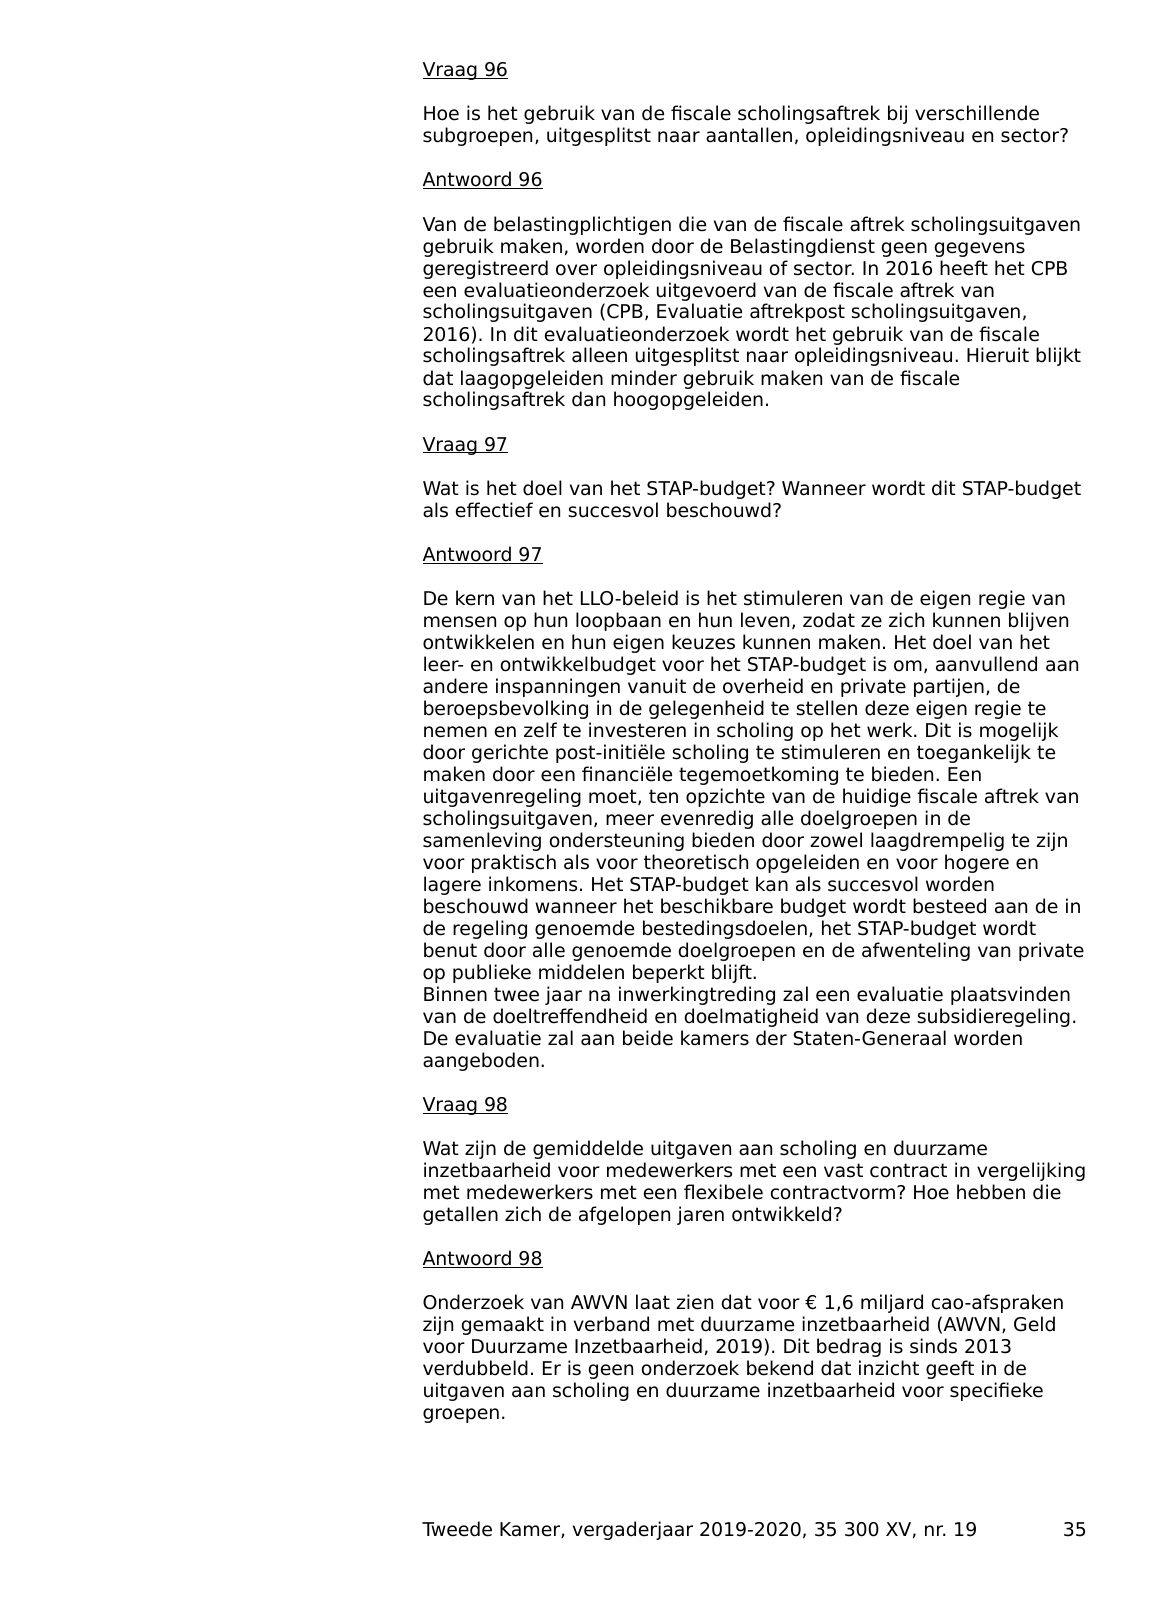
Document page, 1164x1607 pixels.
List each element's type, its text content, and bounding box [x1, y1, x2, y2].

subtitle Vraag 98 [422, 1094, 1087, 1116]
text Wat is het doel van het STAP-budget? Wanneer wordt dit STAP-budget als effectief en succesvol beschouwd? [422, 478, 1087, 522]
text De kern van het LLO-beleid is het stimuleren van de eigen regie van mensen op hun loopbaan en hun leven, zodat ze zich kunnen blijven ontwikkelen en hun eigen keuzes kunnen maken. Het doel van het leer- en ontwikkelbudget voor het STAP-budget is om, aanvullend aan andere inspanningen vanuit de overheid en private partijen, de beroepsbevolking in de gelegenheid te stellen deze eigen regie te nemen en zelf te investeren in scholing op het werk. Dit is mogelijk door gerichte post-initiële scholing te stimuleren en toegankelijk te maken door een financiële tegemoetkoming te bieden. Een uitgavenregeling moet, ten opzichte van de huidige fiscale aftrek van scholingsuitgaven, meer evenredig alle doelgroepen in de samenleving ondersteuning bieden door zowel laagdrempelig te zijn voor praktisch als voor theoretisch opgeleiden en voor hogere en lagere inkomens. Het STAP-budget kan als succesvol worden beschouwd wanneer het beschikbare budget wordt besteed aan de in de regeling genoemde bestedingsdoelen, het STAP-budget wordt benut door alle genoemde doelgroepen en de afwenteling van private op publieke middelen beperkt blijft. [422, 588, 1087, 984]
text Onderzoek van AWVN laat zien dat voor € 1,6 miljard cao-afspraken zijn gemaakt in verband met duurzame inzetbaarheid (AWVN, Geld voor Duurzame Inzetbaarheid, 2019). Dit bedrag is sinds 2013 verdubbeld. Er is geen onderzoek bekend dat inzicht geeft in de uitgaven aan scholing en duurzame inzetbaarheid voor specifieke groepen. [422, 1292, 1087, 1424]
text Van de belastingplichtigen die van de fiscale aftrek scholingsuitgaven gebruik maken, worden door de Belastingdienst geen gegevens geregistreerd over opleidingsniveau of sector. In 2016 heeft het CPB een evaluatieonderzoek uitgevoerd van de fiscale aftrek van scholingsuitgaven (CPB, Evaluatie aftrekpost scholingsuitgaven, 2016). In dit evaluatieonderzoek wordt het gebruik van de fiscale scholingsaftrek alleen uitgesplitst naar opleidingsniveau. Hieruit blijkt dat laagopgeleiden minder gebruik maken van de fiscale scholingsaftrek dan hoogopgeleiden. [422, 213, 1087, 411]
subtitle Vraag 97 [422, 433, 1087, 456]
text Binnen twee jaar na inwerkingtreding zal een evaluatie plaatsvinden van de doeltreffendheid en doelmatigheid van deze subsidieregeling. De evaluatie zal aan beide kamers der Staten-Generaal worden aangeboden. [422, 984, 1087, 1072]
text Wat zijn de gemiddelde uitgaven aan scholing en duurzame inzetbaarheid voor medewerkers met een vast contract in vergelijking met medewerkers met een flexibele contractvorm? Hoe hebben die getallen zich de afgelopen jaren ontwikkeld? [422, 1138, 1087, 1226]
subtitle Antwoord 96 [422, 169, 1087, 191]
subtitle Antwoord 98 [422, 1248, 1087, 1270]
text Hoe is het gebruik van de fiscale scholingsaftrek bij verschillende subgroepen, uitgesplitst naar aantallen, opleidingsniveau en sector? [422, 103, 1087, 147]
subtitle Vraag 96 [422, 59, 1087, 81]
subtitle Antwoord 97 [422, 544, 1087, 566]
